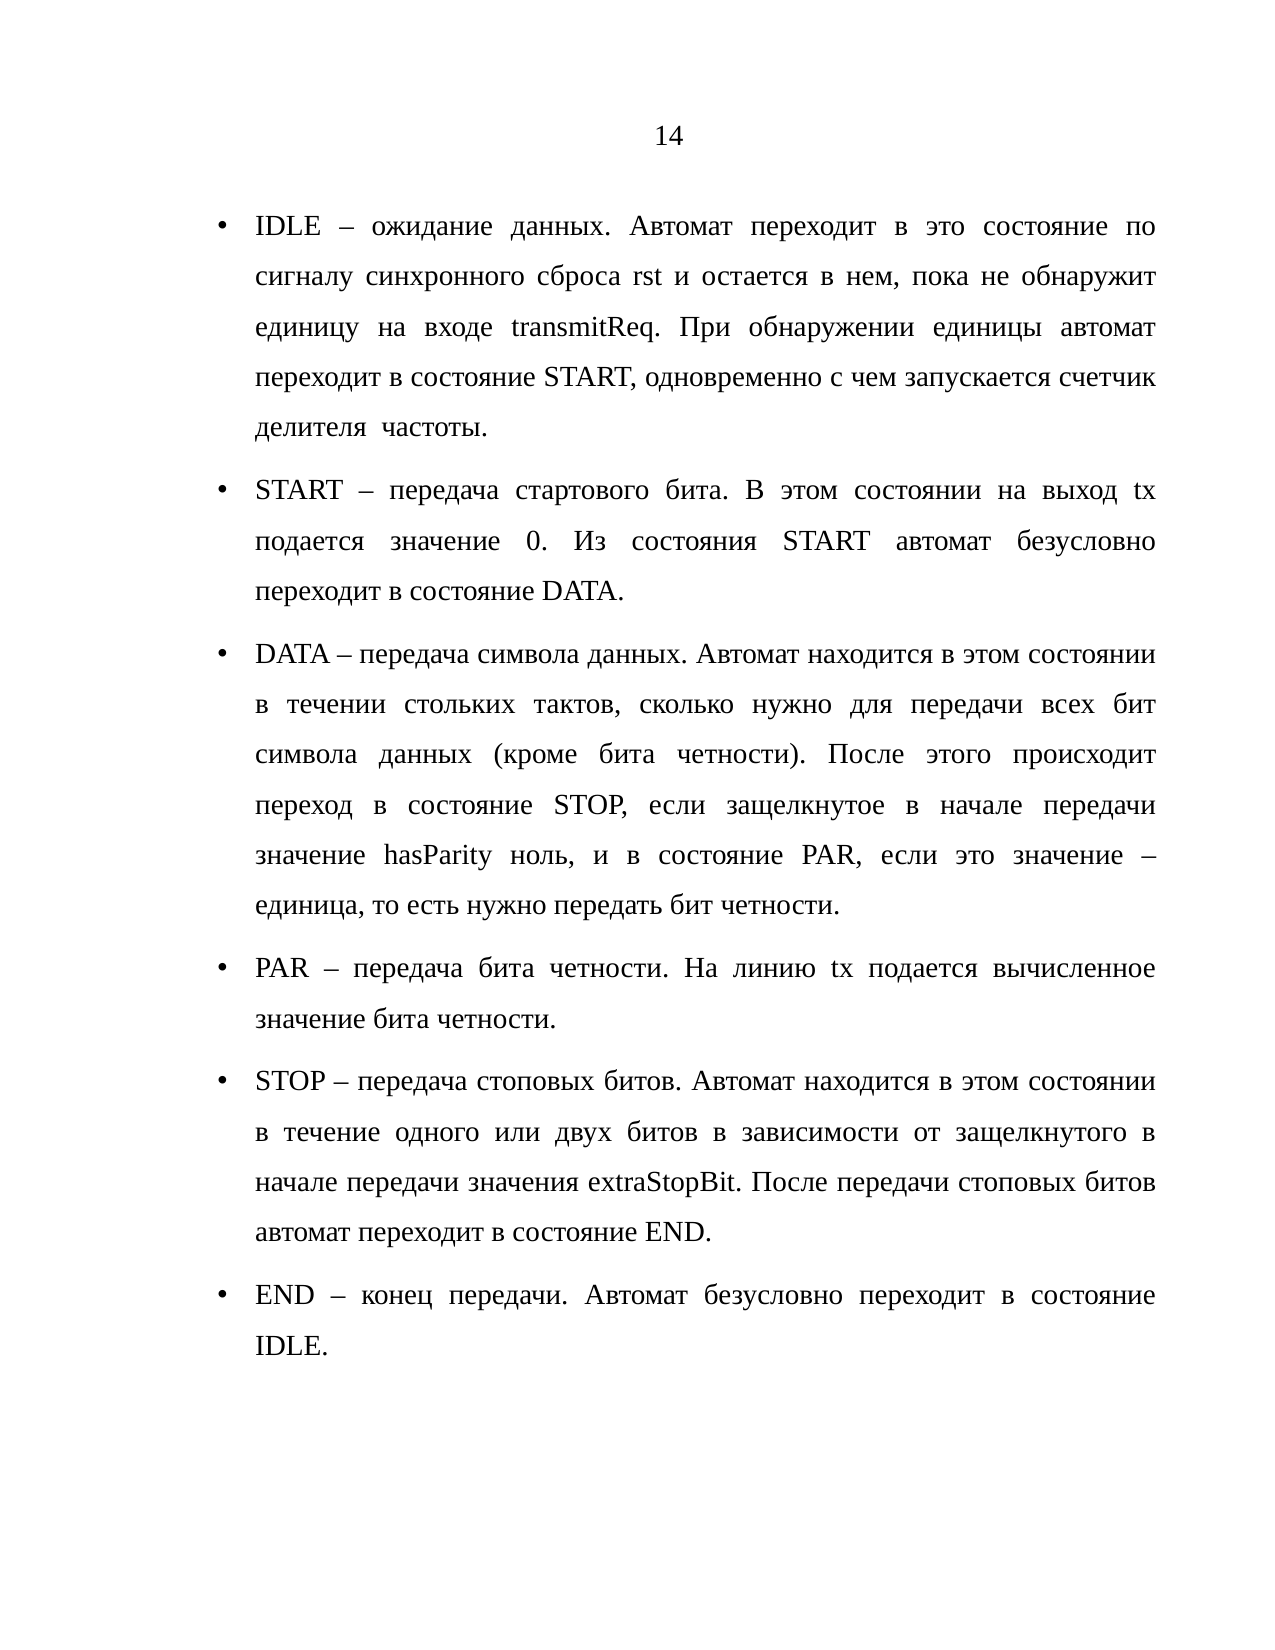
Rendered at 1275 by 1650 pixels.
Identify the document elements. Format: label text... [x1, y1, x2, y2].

list END – конец передачи. Автомат безусловно переходит в состояние IDLE. [217, 1277, 1157, 1361]
list START – передача стартового бита. В этом состоянии на выход tx подается значение 0. Из состояния START автомат безусловно переходит в состояние DATA. [217, 472, 1157, 607]
list IDLE – ожидание данных. Автомат переходит в это состояние по сигналу синхронного сброса rst и остается в нем, пока не обнаружит единицу на входе transmitReq. При обнаружении единицы автомат переходит в состояние START, одновременно с чем запускается счетчик делителя частоты. [217, 208, 1157, 443]
list DATA – передача символа данных. Автомат находится в этом состоянии в течении стольких тактов, сколько нужно для передачи всех бит символа данных (кроме бита четности). После этого происходит переход в состояние STOP, если защелкнутое в начале передачи значение hasParity ноль, и в состояние PAR, если это значение – единица, то есть нужно передать бит четности. [217, 636, 1157, 921]
list PAR – передача бита четности. На линию tx подается вычисленное значение бита четности. [217, 950, 1157, 1034]
list STOP – передача стоповых битов. Автомат находится в этом состоянии в течение одного или двух битов в зависимости от защелкнутого в начале передачи значения extraStopBit. После передачи стоповых битов автомат переходит в состояние END. [217, 1063, 1157, 1248]
